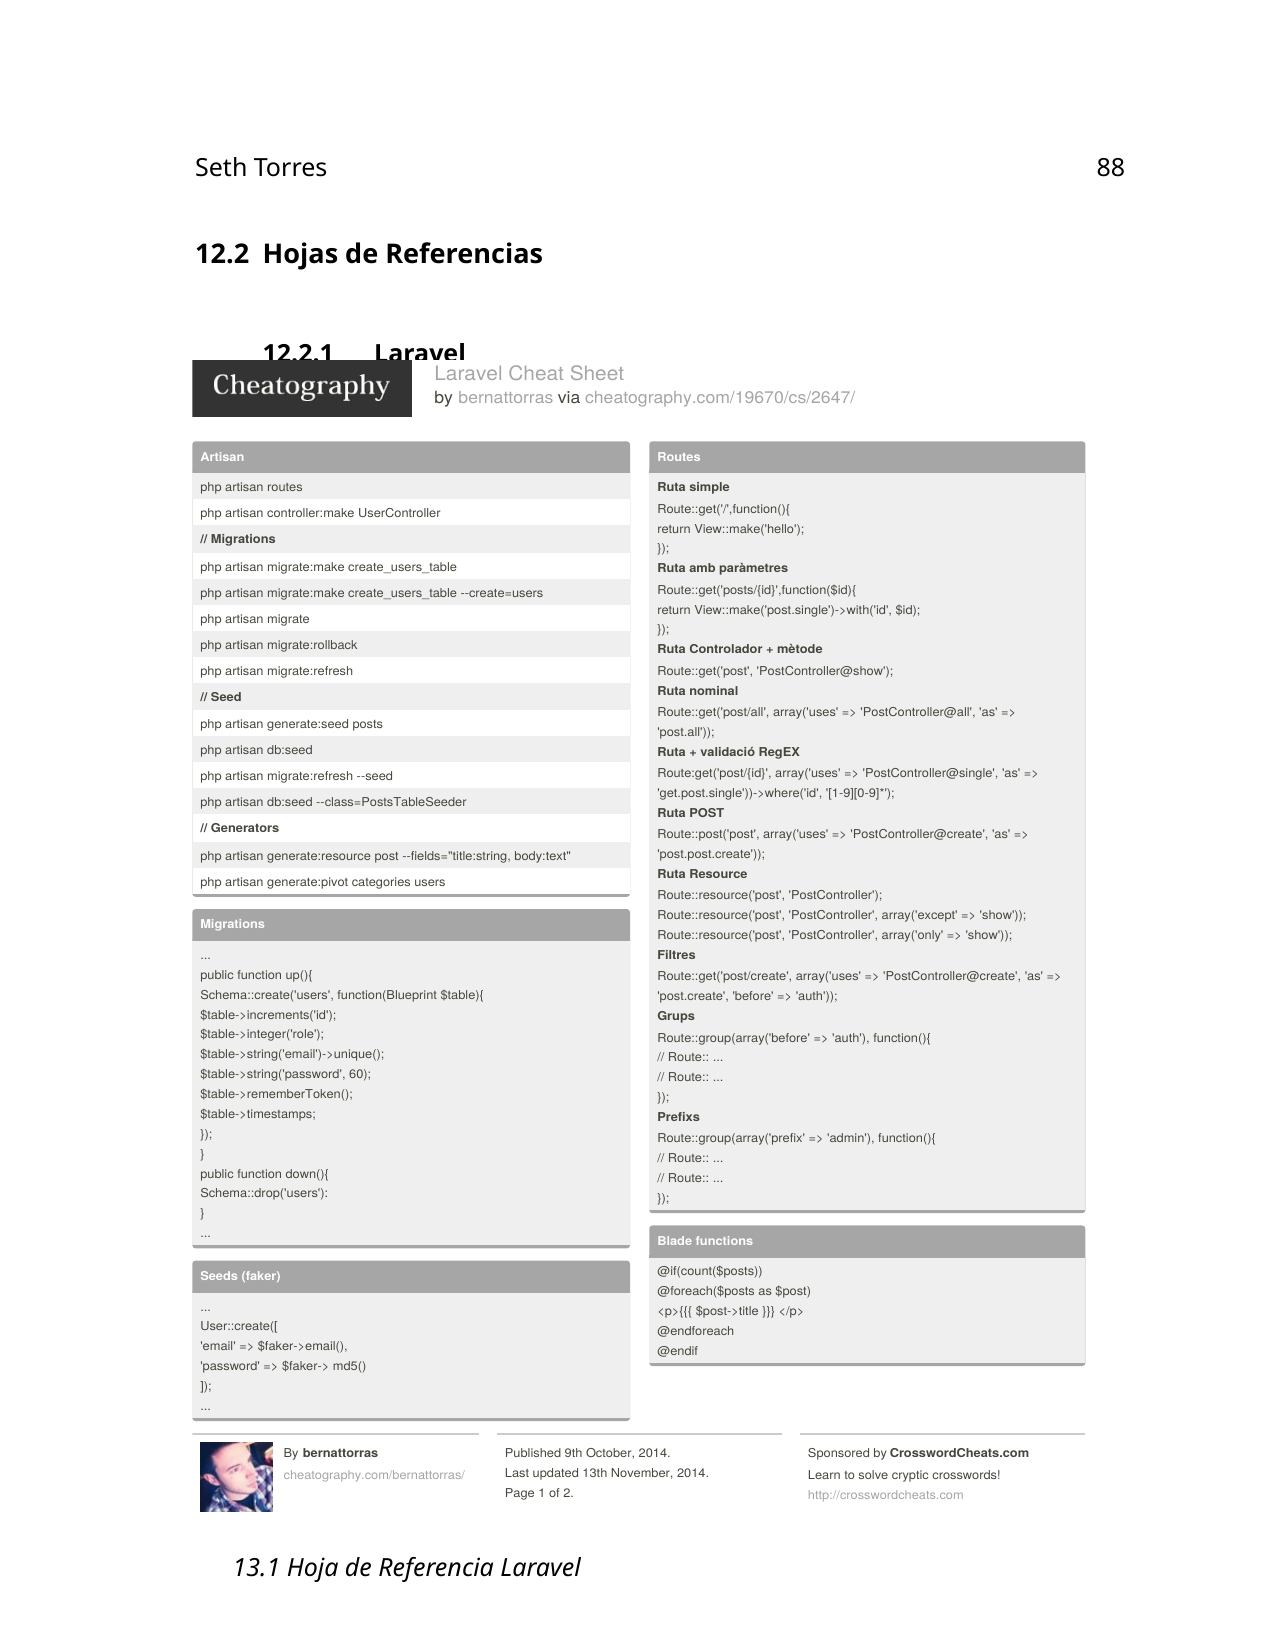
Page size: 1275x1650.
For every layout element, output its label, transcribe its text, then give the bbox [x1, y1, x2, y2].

subtitle Laravel [262, 335, 1125, 369]
text 13.1 Hoja de Referencia Laravel [187, 1516, 1087, 1584]
subtitle Hojas de Referencias [150, 234, 1125, 271]
